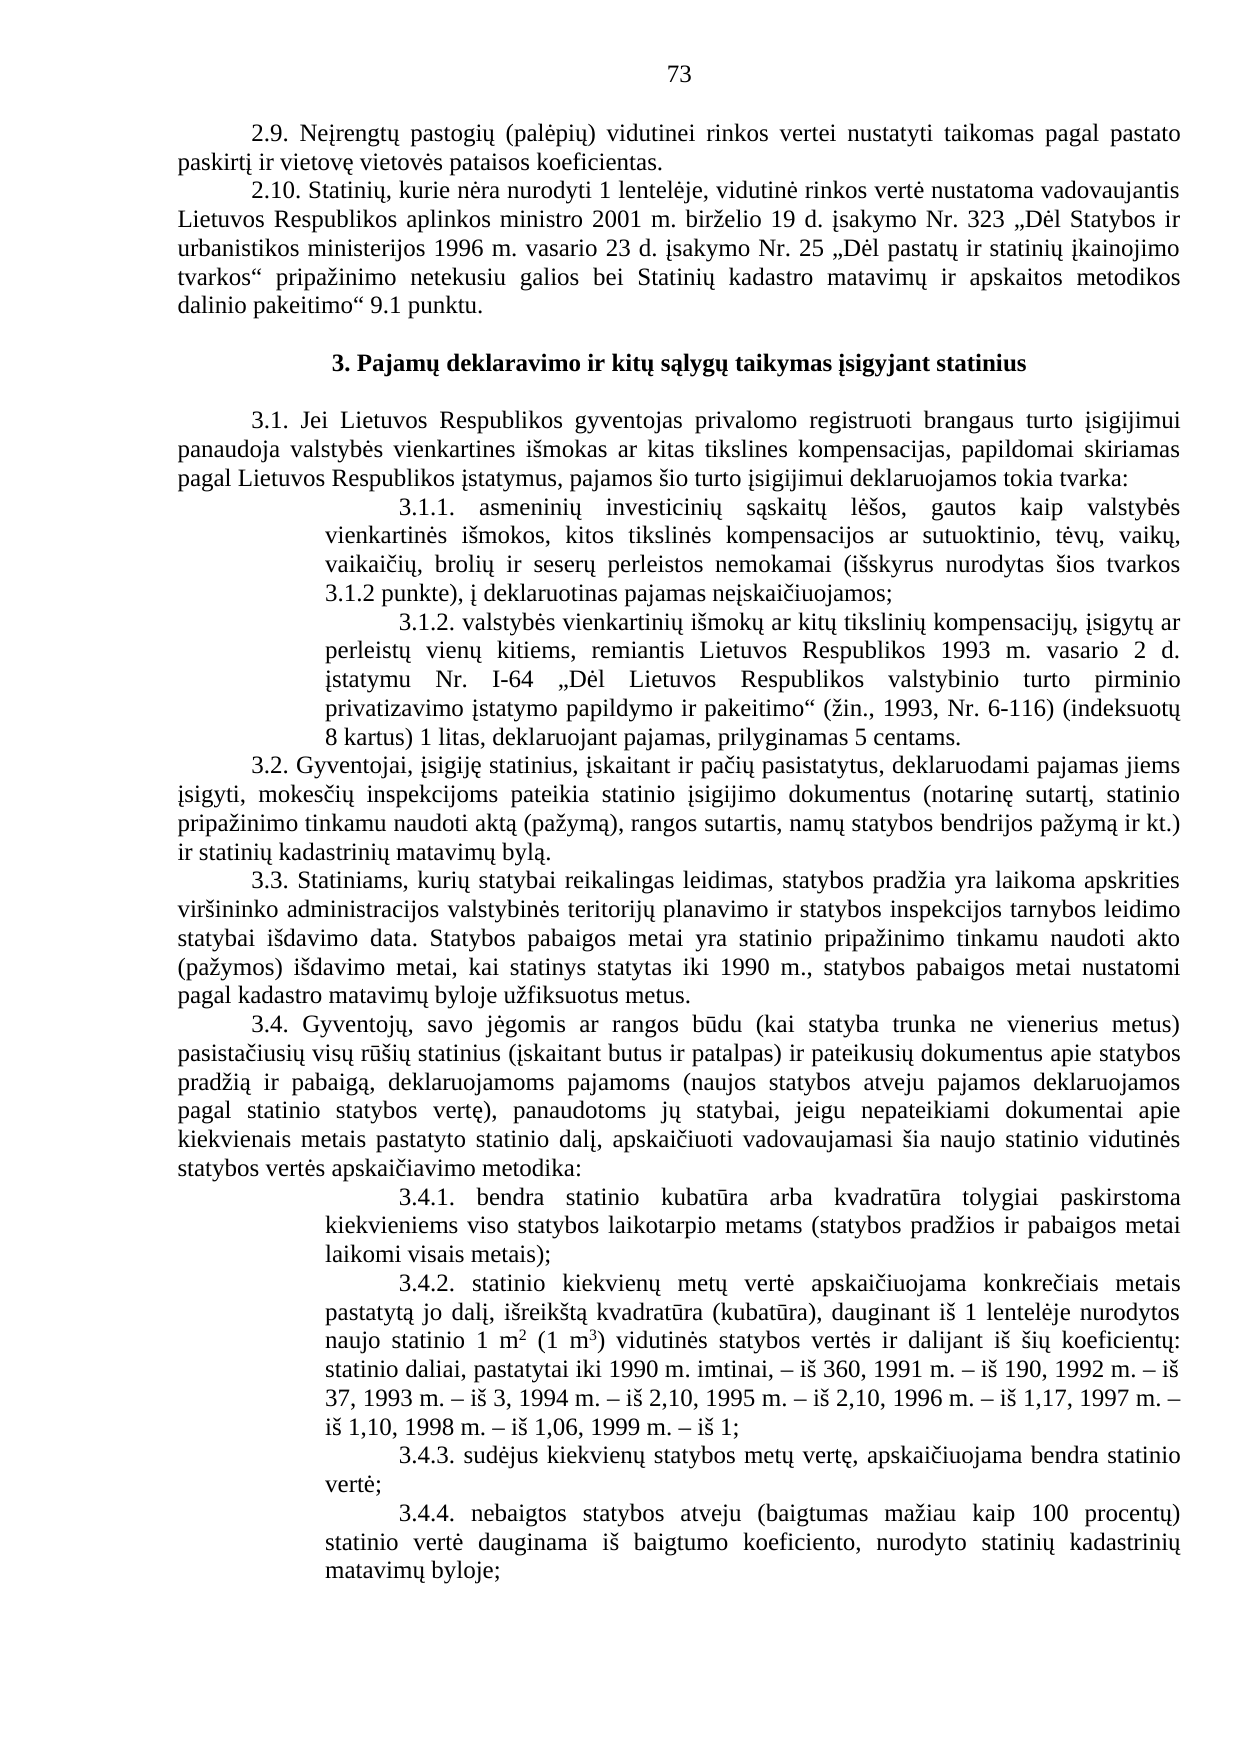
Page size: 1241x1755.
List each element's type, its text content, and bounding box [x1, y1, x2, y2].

text 3.4.1. bendra statinio kubatūra arba kvadratūra tolygiai paskirstoma kiekvieniems viso statybos laikotarpio metams (statybos pradžios ir pabaigos metai laikomi visais metais); [325, 1182, 1181, 1268]
text 3.4.2. statinio kiekvienų metų vertė apskaičiuojama konkrečiais metais pastatytą jo dalį, išreikštą kvadratūra (kubatūra), dauginant iš 1 lentelėje nurodytos naujo statinio 1 m2 (1 m3) vidutinės statybos vertės ir dalijant iš šių koeficientų: statinio daliai, pastatytai iki 1990 m. imtinai, – iš 360, 1991 m. – iš 190, 1992 m. – iš 37, 1993 m. – iš 3, 1994 m. – iš 2,10, 1995 m. – iš 2,10, 1996 m. – iš 1,17, 1997 m. – iš 1,10, 1998 m. – iš 1,06, 1999 m. – iš 1; [325, 1268, 1181, 1441]
text 3. Pajamų deklaravimo ir kitų sąlygų taikymas įsigyjant statinius [177, 348, 1181, 377]
text 3.1. Jei Lietuvos Respublikos gyventojas privalomo registruoti brangaus turto įsigijimui panaudoja valstybės vienkartines išmokas ar kitas tikslines kompensacijas, papildomai skiriamas pagal Lietuvos Respublikos įstatymus, pajamos šio turto įsigijimui deklaruojamos tokia tvarka: [177, 406, 1181, 492]
text 3.1.2. valstybės vienkartinių išmokų ar kitų tikslinių kompensacijų, įsigytų ar perleistų vienų kitiems, remiantis Lietuvos Respublikos 1993 m. vasario 2 d. įstatymu Nr. I-64 „Dėl Lietuvos Respublikos valstybinio turto pirminio privatizavimo įstatymo papildymo ir pakeitimo“ (žin., 1993, Nr. 6-116) (indeksuotų 8 kartus) 1 litas, deklaruojant pajamas, prilyginamas 5 centams. [325, 607, 1181, 751]
text 3.3. Statiniams, kurių statybai reikalingas leidimas, statybos pradžia yra laikoma apskrities viršininko administracijos valstybinės teritorijų planavimo ir statybos inspekcijos tarnybos leidimo statybai išdavimo data. Statybos pabaigos metai yra statinio pripažinimo tinkamu naudoti akto (pažymos) išdavimo metai, kai statinys statytas iki 1990 m., statybos pabaigos metai nustatomi pagal kadastro matavimų byloje užfiksuotus metus. [177, 866, 1181, 1009]
text 3.1.1. asmeninių investicinių sąskaitų lėšos, gautos kaip valstybės vienkartinės išmokos, kitos tikslinės kompensacijos ar sutuoktinio, tėvų, vaikų, vaikaičių, brolių ir seserų perleistos nemokamai (išskyrus nurodytas šios tvarkos 3.1.2 punkte), į deklaruotinas pajamas neįskaičiuojamos; [325, 492, 1181, 607]
text 2.10. Statinių, kurie nėra nurodyti 1 lentelėje, vidutinė rinkos vertė nustatoma vadovaujantis Lietuvos Respublikos aplinkos ministro 2001 m. birželio 19 d. įsakymo Nr. 323 „Dėl Statybos ir urbanistikos ministerijos 1996 m. vasario 23 d. įsakymo Nr. 25 „Dėl pastatų ir statinių įkainojimo tvarkos“ pripažinimo netekusiu galios bei Statinių kadastro matavimų ir apskaitos metodikos dalinio pakeitimo“ 9.1 punktu. [177, 176, 1181, 319]
text 3.4.3. sudėjus kiekvienų statybos metų vertę, apskaičiuojama bendra statinio vertė; [325, 1441, 1181, 1498]
text 3.4. Gyventojų, savo jėgomis ar rangos būdu (kai statyba trunka ne vienerius metus) pasistačiusių visų rūšių statinius (įskaitant butus ir patalpas) ir pateikusių dokumentus apie statybos pradžią ir pabaigą, deklaruojamoms pajamoms (naujos statybos atveju pajamos deklaruojamos pagal statinio statybos vertę), panaudotoms jų statybai, jeigu nepateikiami dokumentai apie kiekvienais metais pastatyto statinio dalį, apskaičiuoti vadovaujamasi šia naujo statinio vidutinės statybos vertės apskaičiavimo metodika: [177, 1009, 1181, 1182]
text 3.4.4. nebaigtos statybos atveju (baigtumas mažiau kaip 100 procentų) statinio vertė dauginama iš baigtumo koeficiento, nurodyto statinių kadastrinių matavimų byloje; [325, 1498, 1181, 1584]
text 2.9. Neįrengtų pastogių (palėpių) vidutinei rinkos vertei nustatyti taikomas pagal pastato paskirtį ir vietovę vietovės pataisos koeficientas. [177, 118, 1181, 176]
text 3.2. Gyventojai, įsigiję statinius, įskaitant ir pačių pasistatytus, deklaruodami pajamas jiems įsigyti, mokesčių inspekcijoms pateikia statinio įsigijimo dokumentus (notarinę sutartį, statinio pripažinimo tinkamu naudoti aktą (pažymą), rangos sutartis, namų statybos bendrijos pažymą ir kt.) ir statinių kadastrinių matavimų bylą. [177, 751, 1181, 866]
